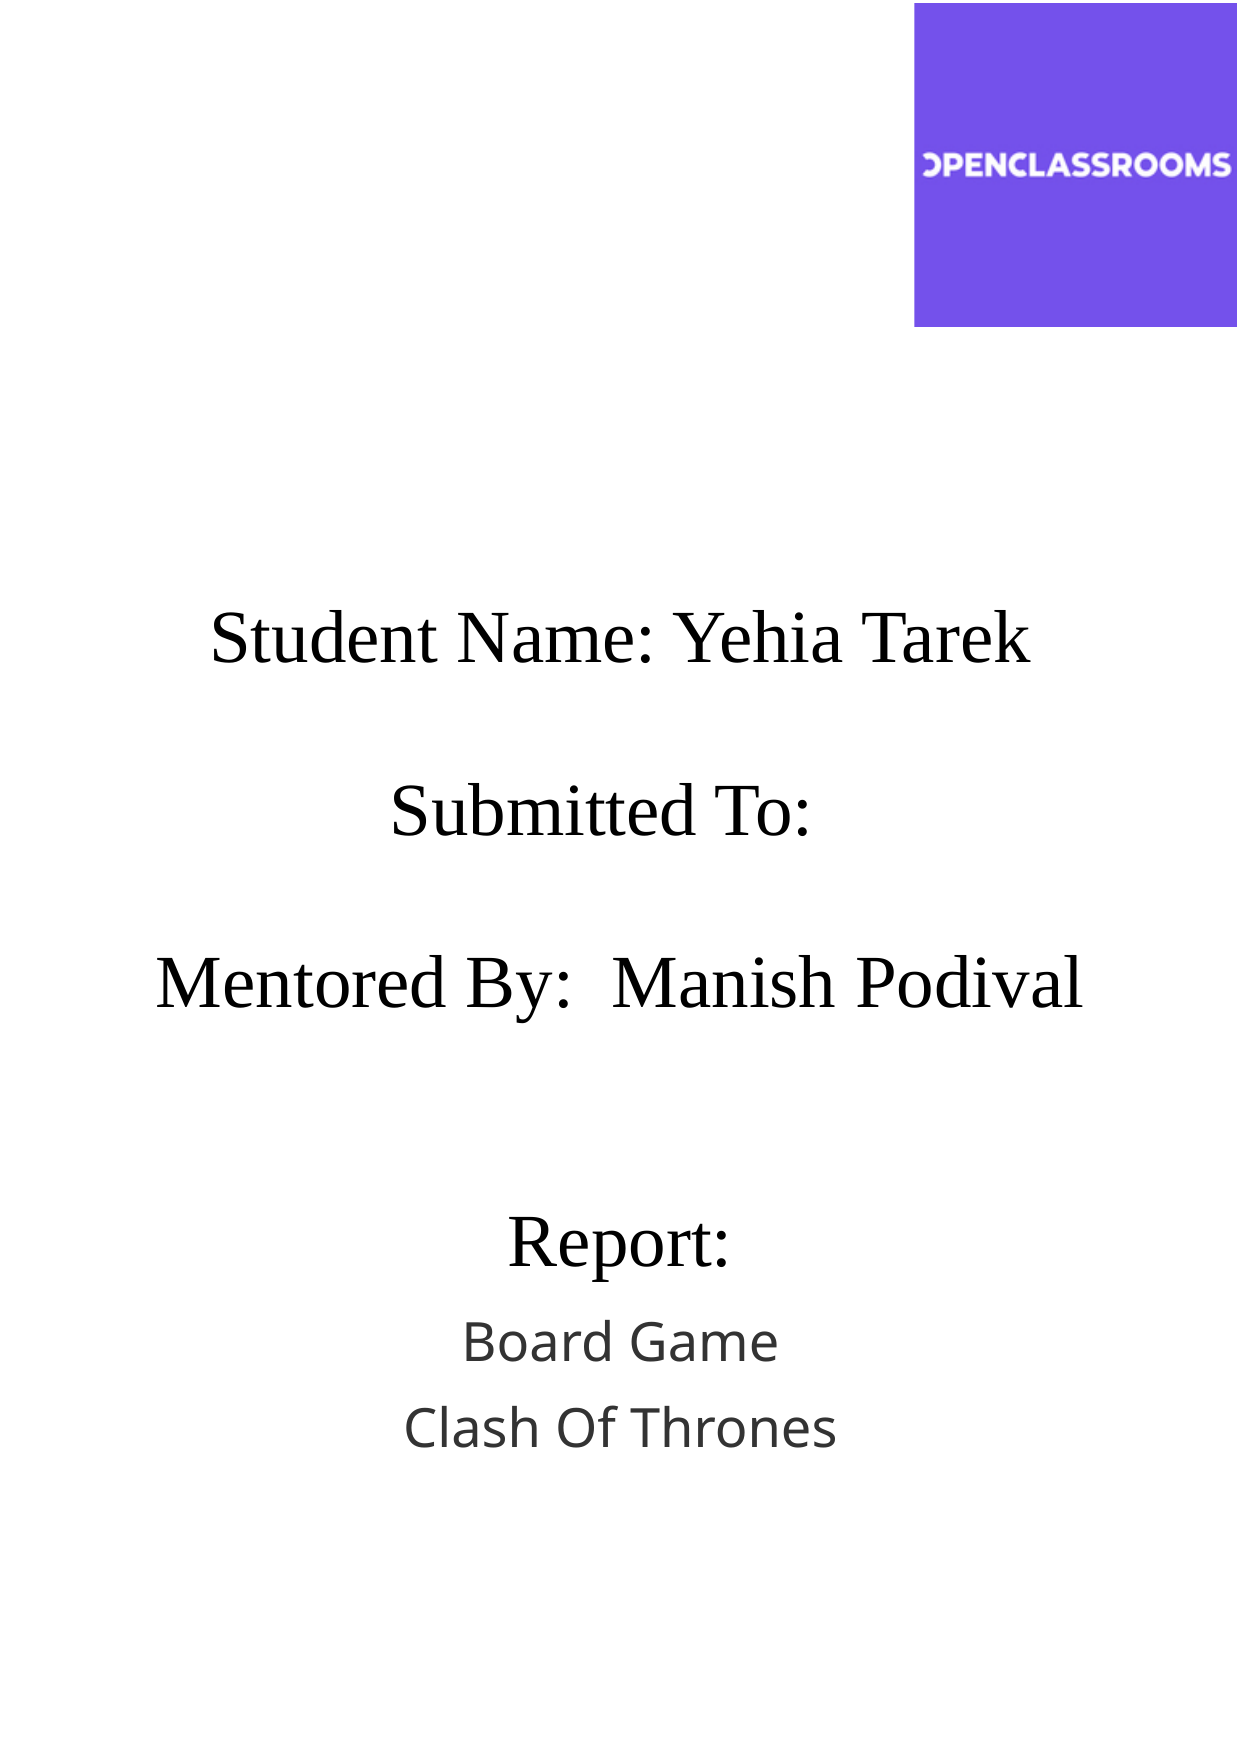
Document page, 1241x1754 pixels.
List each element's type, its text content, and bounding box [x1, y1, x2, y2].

text Student Name: Yehia Tarek [118, 592, 1122, 679]
picture [914, 3, 1237, 327]
text Submitted To: [118, 765, 1122, 851]
text Clash Of Thrones [118, 1389, 1122, 1463]
text Mentored By: Manish Podival [118, 937, 1122, 1024]
text Report: [118, 1196, 1122, 1282]
subtitle Board Game [118, 1303, 1122, 1377]
